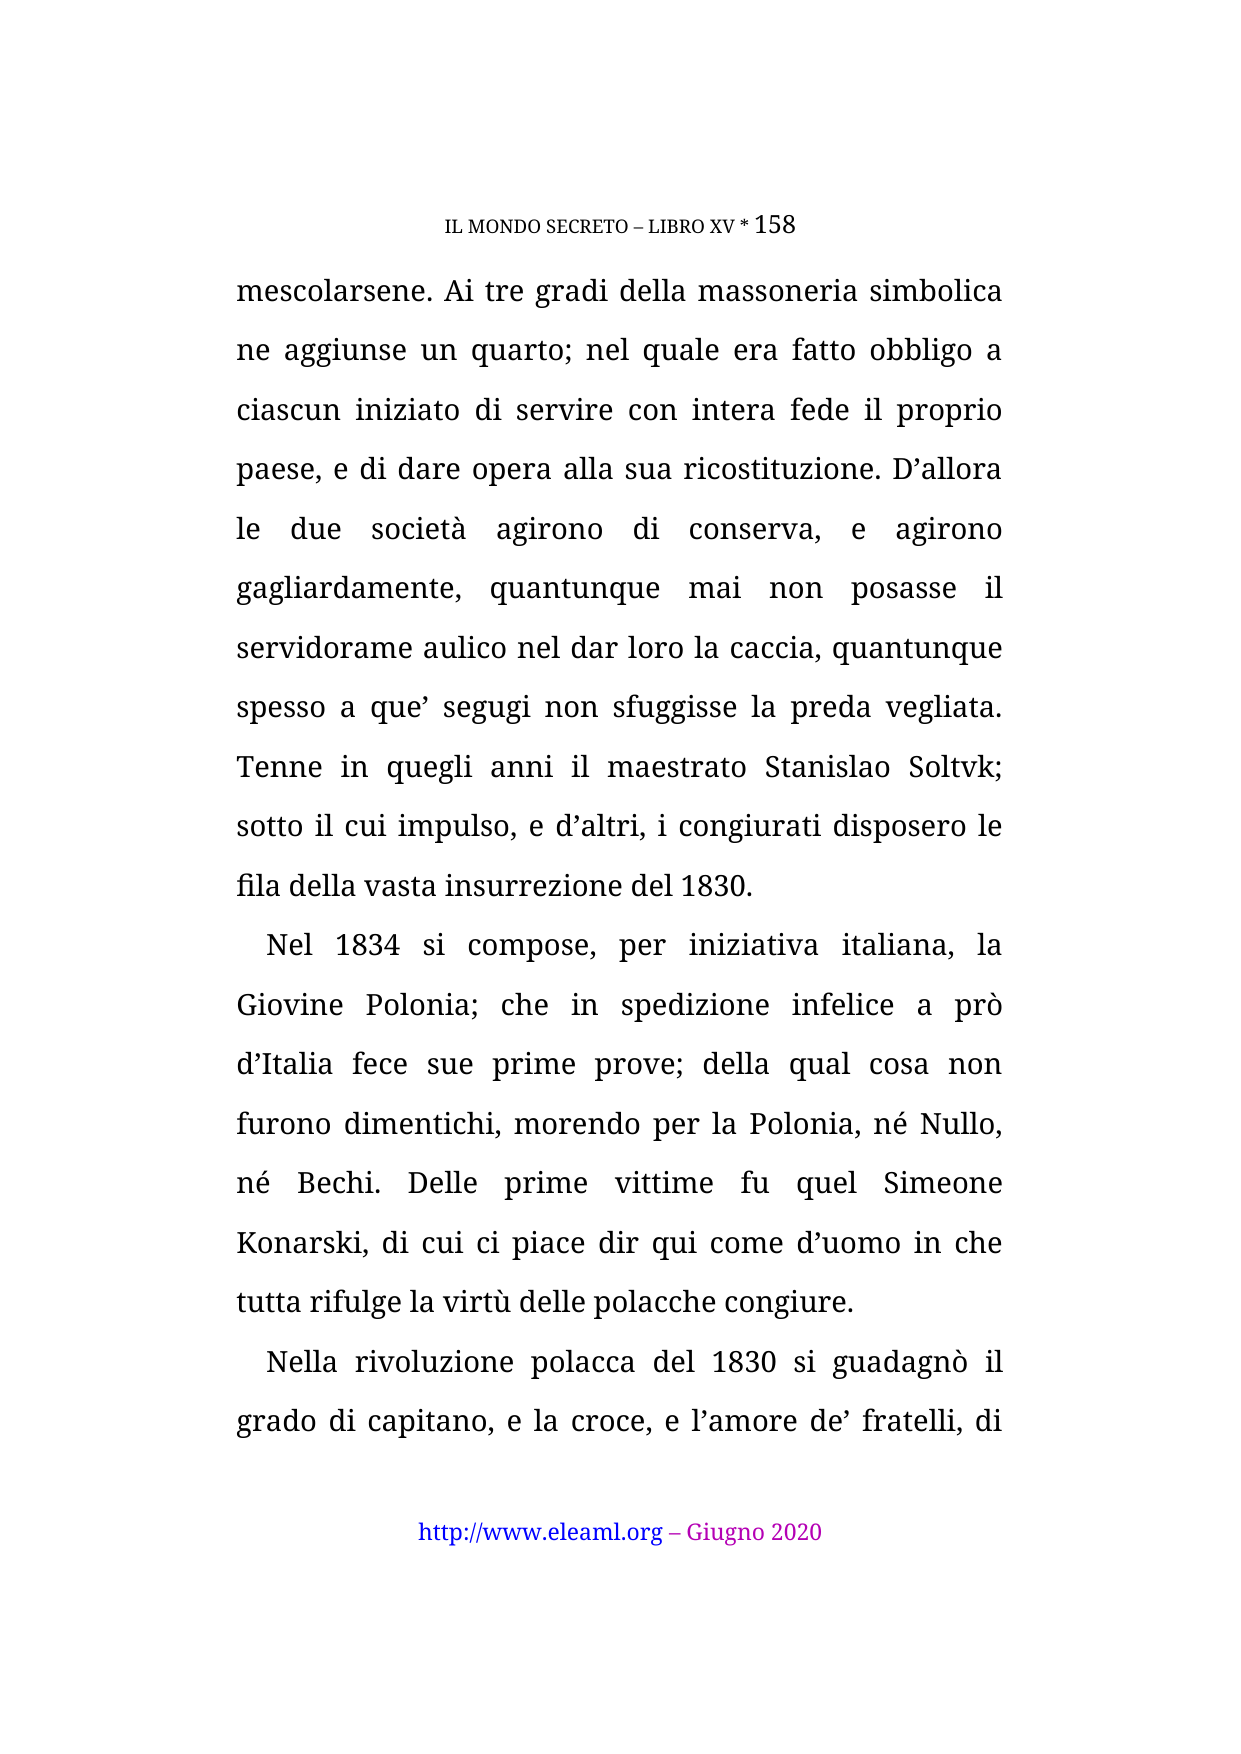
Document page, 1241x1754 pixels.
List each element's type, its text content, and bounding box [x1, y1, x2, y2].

text Nella rivoluzione polacca del 1830 si guadagnò il grado di capitano, e la croce, e l’amore de’ fratelli, di [236, 1341, 1004, 1440]
text mescolarsene. Ai tre gradi della massoneria simbolica ne aggiunse un quarto; nel quale era fatto obbligo a ciascun iniziato di servire con intera fede il proprio paese, e di dare opera alla sua ricostituzione. D’allora le due società agirono di conserva, e agirono gagliardamente, quantunque mai non posasse il servidorame aulico nel dar loro la caccia, quantunque spesso a que’ segugi non sfuggisse la preda vegliata. Tenne in quegli anni il maestrato Stanislao Soltvk; sotto il cui impulso, e d’altri, i congiurati disposero le fila della vasta insurrezione del 1830. [236, 270, 1004, 905]
text Nel 1834 si compose, per iniziativa italiana, la Giovine Polonia; che in spedizione infelice a prò d’Italia fece sue prime prove; della qual cosa non furono dimentichi, morendo per la Polonia, né Nullo, né Bechi. Delle prime vittime fu quel Simeone Konarski, di cui ci piace dir qui come d’uomo in che tutta rifulge la virtù delle polacche congiure. [236, 924, 1004, 1321]
